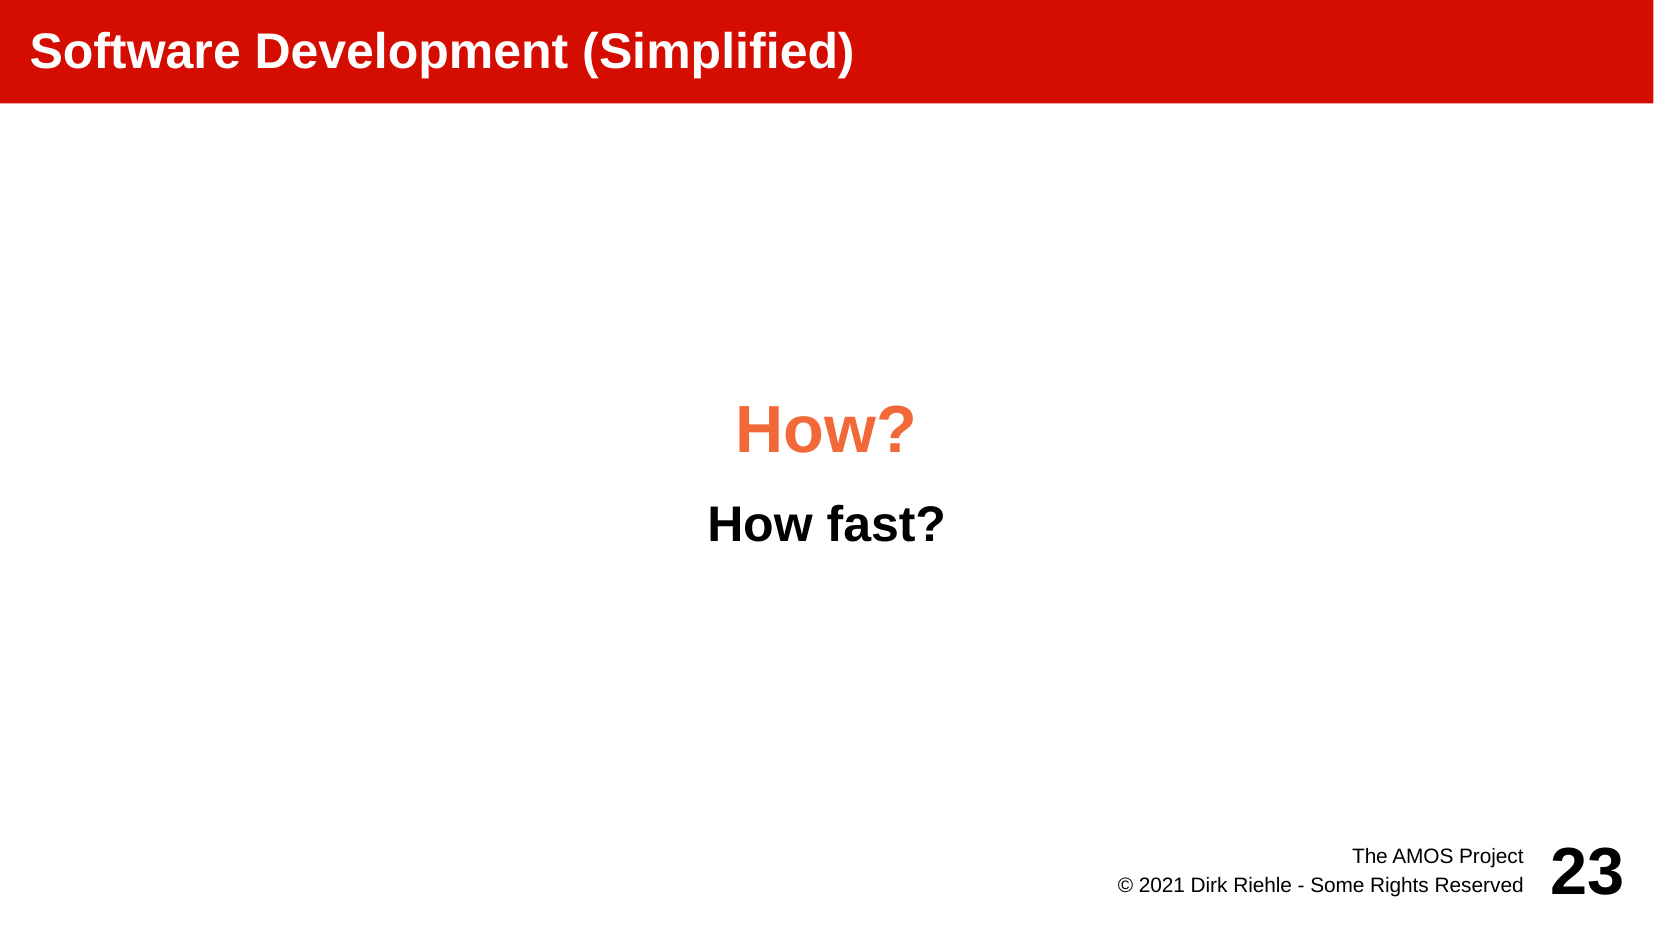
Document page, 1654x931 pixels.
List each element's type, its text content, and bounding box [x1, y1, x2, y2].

title Software Development (Simplified) [0, 0, 1654, 104]
subtitle How? How fast? [29, 132, 1625, 813]
